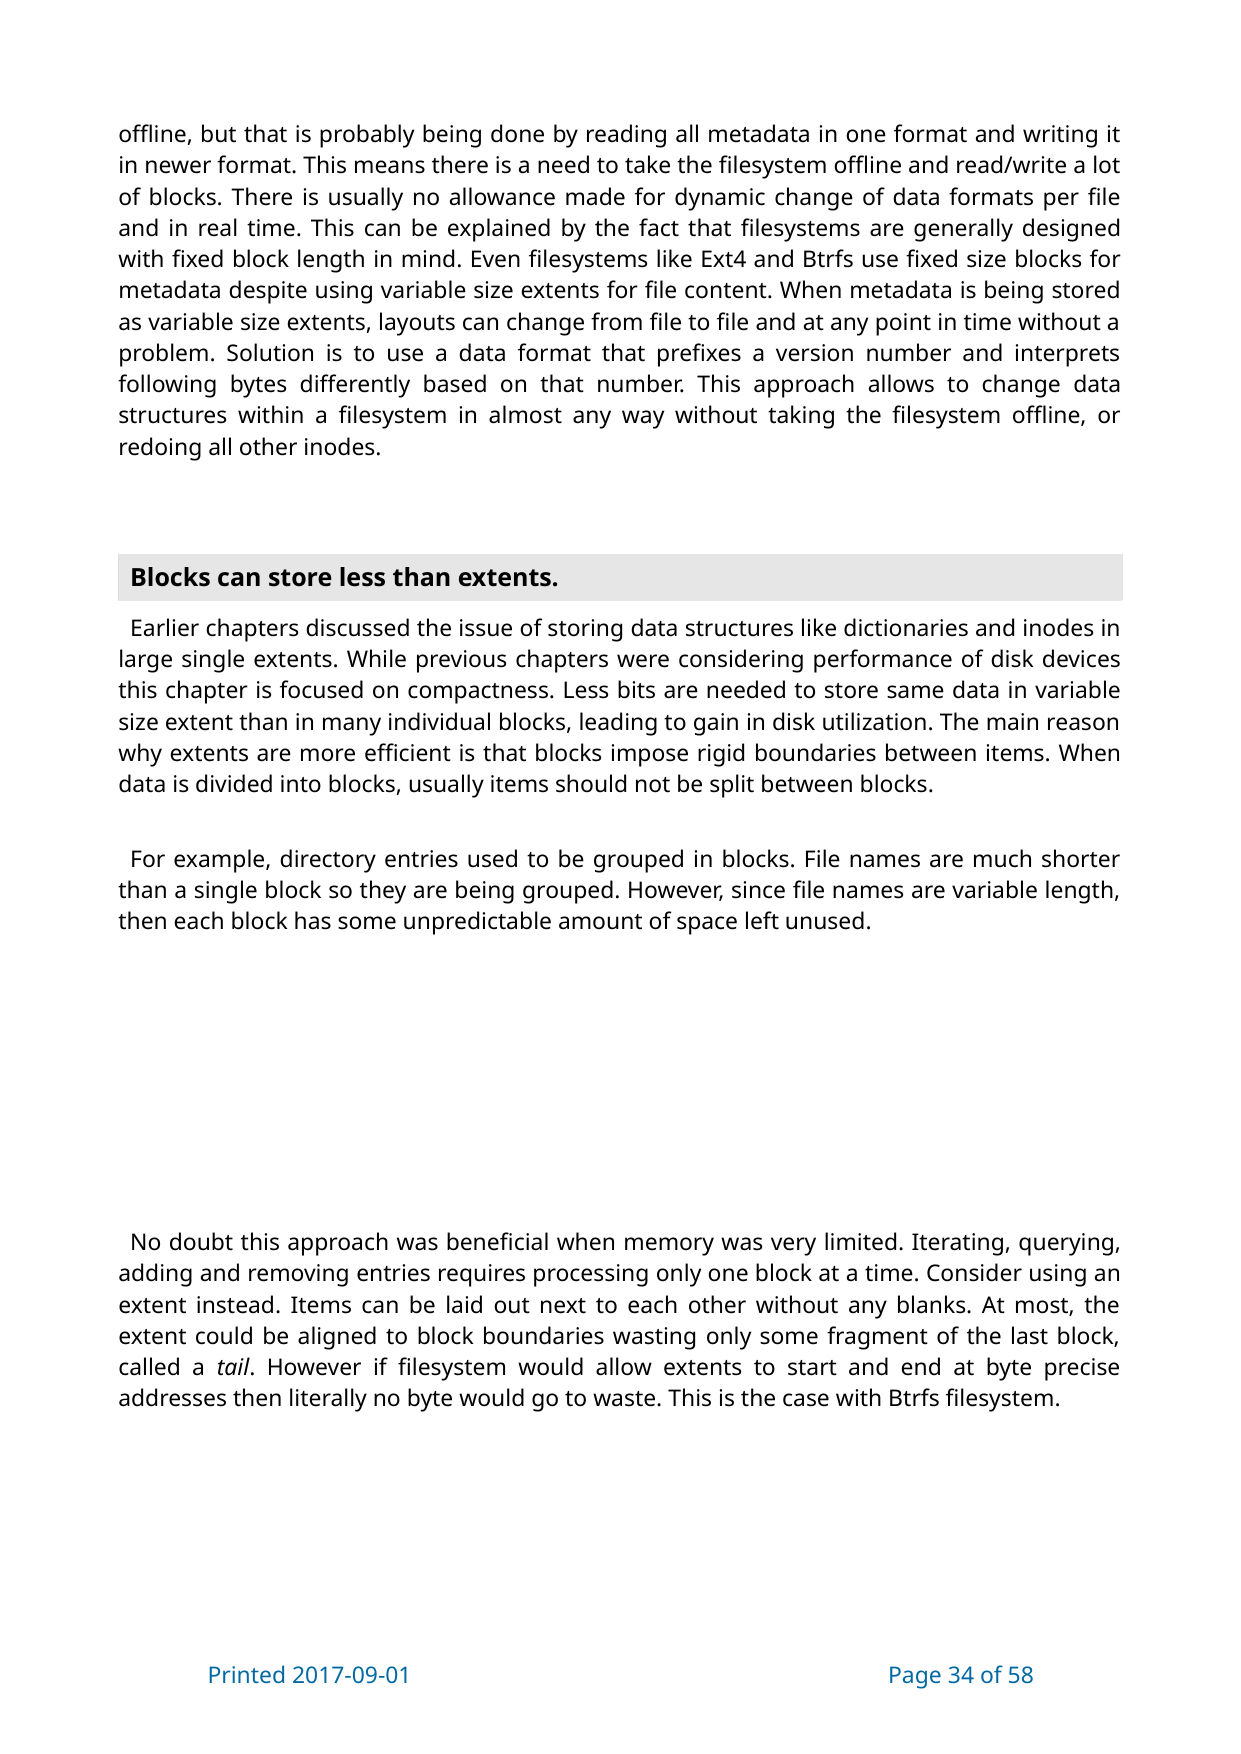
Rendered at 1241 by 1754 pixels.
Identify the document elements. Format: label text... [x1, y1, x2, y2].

subtitle Blocks can store less than extents. [119, 555, 1122, 600]
text offline, but that is probably being done by reading all metadata in one format and writing it in newer format. This means there is a need to take the filesystem offline and read/write a lot of blocks. There is usually no allowance made for dynamic change of data formats per file and in real time. This can be explained by the fact that filesystems are generally designed with fixed block length in mind. Even filesystems like Ext4 and Btrfs use fixed size blocks for metadata despite using variable size extents for file content. When metadata is being stored as variable size extents, layouts can change from file to file and at any point in time without a problem. Solution is to use a data format that prefixes a version number and interprets following bytes differently based on that number. This approach allows to change data structures within a filesystem in almost any way without taking the filesystem offline, or redoing all other inodes. [118, 118, 1122, 462]
text For example, directory entries used to be grouped in blocks. File names are much shorter than a single block so they are being grouped. However, since file names are variable length, then each block has some unpredictable amount of space left unused. [118, 842, 1122, 936]
text Earlier chapters discussed the issue of storing data structures like dictionaries and inodes in large single extents. While previous chapters were considering performance of disk devices this chapter is focused on compactness. Less bits are needed to store same data in variable size extent than in many individual blocks, leading to gain in disk utilization. The main reason why extents are more efficient is that blocks impose rigid boundaries between items. When data is divided into blocks, usually items should not be split between blocks. [118, 612, 1122, 799]
text No doubt this approach was beneficial when memory was very limited. Iterating, querying, adding and removing entries requires processing only one block at a time. Consider using an extent instead. Items can be laid out next to each other without any blanks. At most, the extent could be aligned to block boundaries wasting only some fragment of the last block, called a tail. However if filesystem would allow extents to start and end at byte precise addresses then literally no byte would go to waste. This is the case with Btrfs filesystem. [118, 1226, 1122, 1414]
